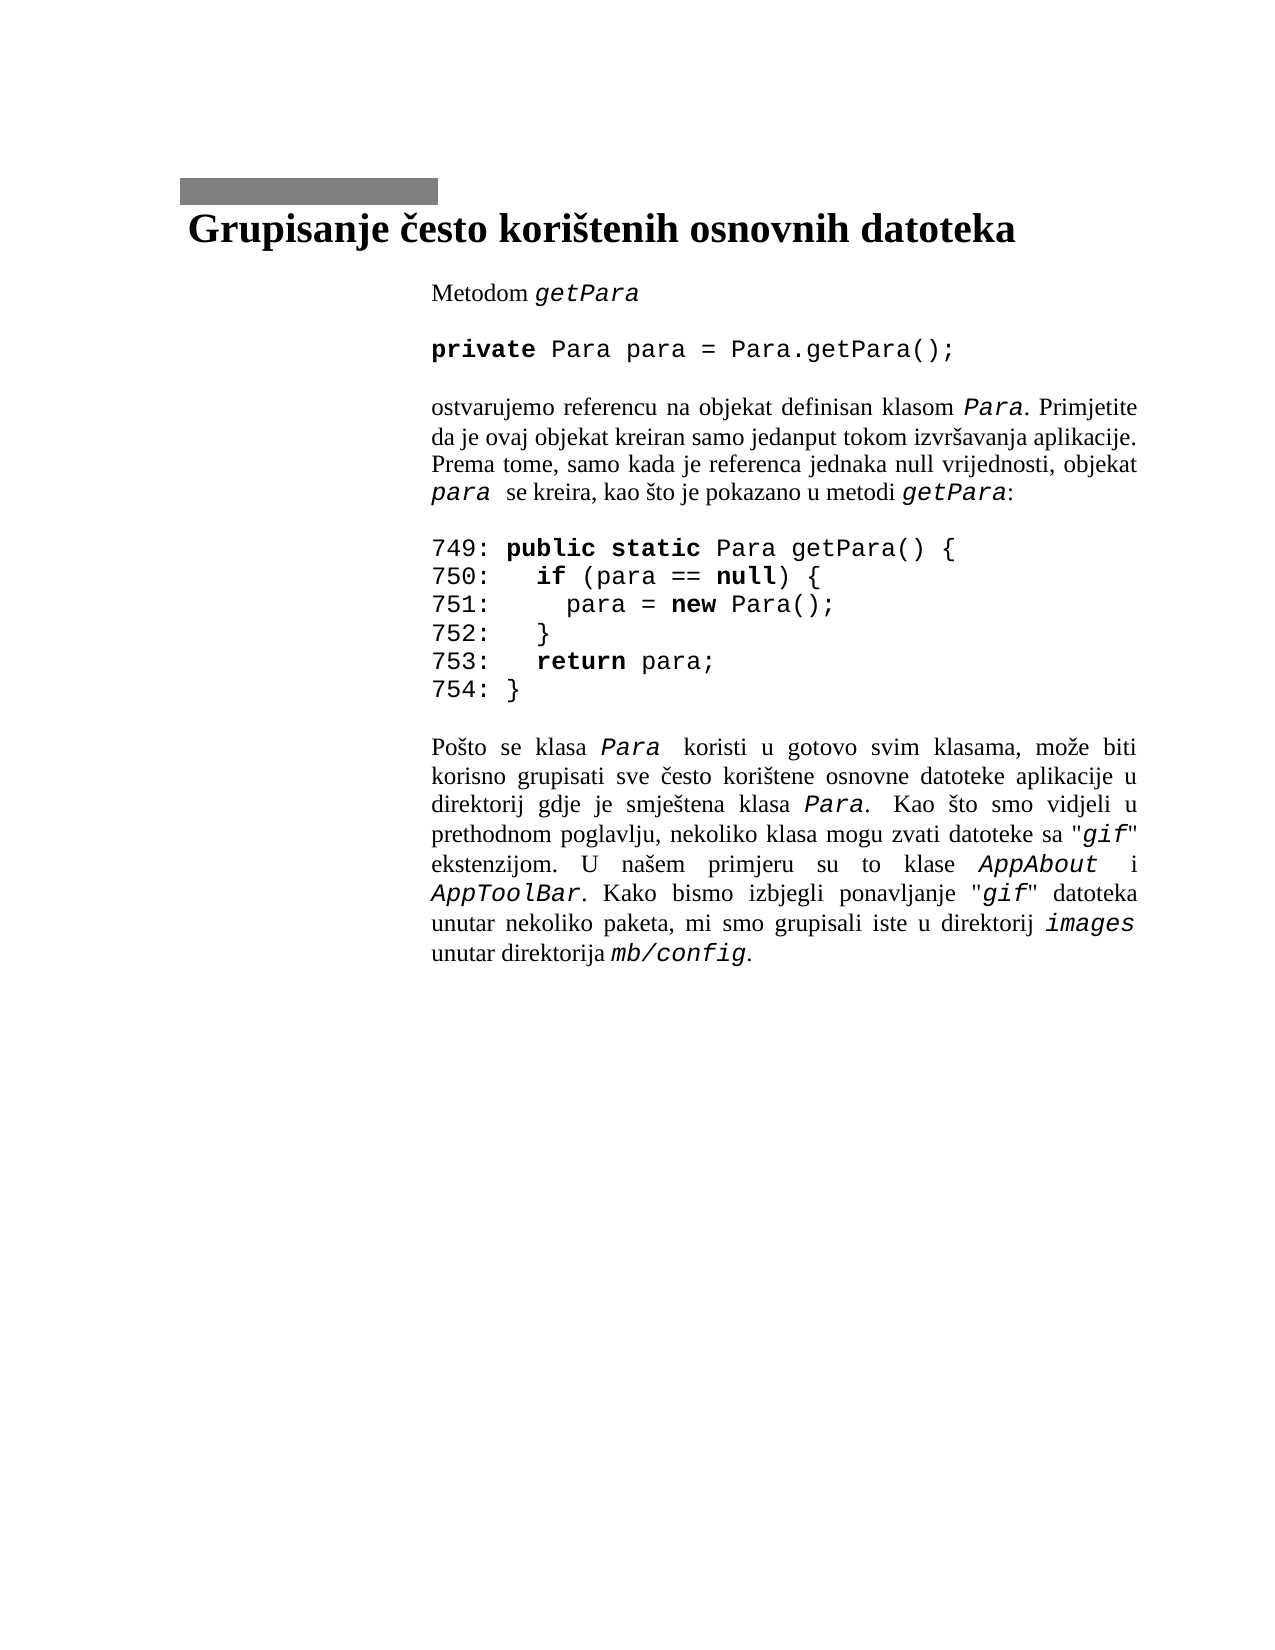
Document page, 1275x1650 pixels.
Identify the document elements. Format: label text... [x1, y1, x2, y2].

table_header Pošto se klasa Para koristi u gotovo svim klasama, može biti korisno grupisati sve često korištene osnovne datoteke aplikacije u direktorij gdje je smještena klasa Para. Kao što smo vidjeli u prethodnom poglavlju, nekoliko klasa mogu zvati datoteke sa "gif" ekstenzijom. U našem primjeru su to klase AppAbout i AppToolBar. Kako bismo izbjegli ponavljanje "gif" datoteka unutar nekoliko paketa, mi smo grupisali iste u direktorij images unutar direktorija mb/config. [424, 733, 1145, 969]
table_header [180, 536, 424, 705]
table_header Metodom getPara [424, 279, 1145, 309]
table_header [180, 393, 424, 508]
table_header private Para para = Para.getPara(); [424, 337, 1145, 365]
table_header [180, 337, 424, 365]
table_header ostvarujemo referencu na objekat definisan klasom Para. Primjetite da je ovaj objekat kreiran samo jedanput tokom izvršavanja aplikacije. Prema tome, samo kada je referenca jednaka null vrijednosti, objekat para se kreira, kao što je pokazano u metodi getPara: [424, 393, 1145, 508]
table_header 749: public static Para getPara() { 750: if (para == null) { 751: para = new Para(); 752: } 753: return para; 754: } [424, 536, 1145, 705]
table_header [180, 733, 424, 969]
table_header [180, 279, 424, 309]
subtitle Grupisanje često korištenih osnovnih datoteka [187, 205, 1087, 252]
table_header [180, 178, 438, 205]
